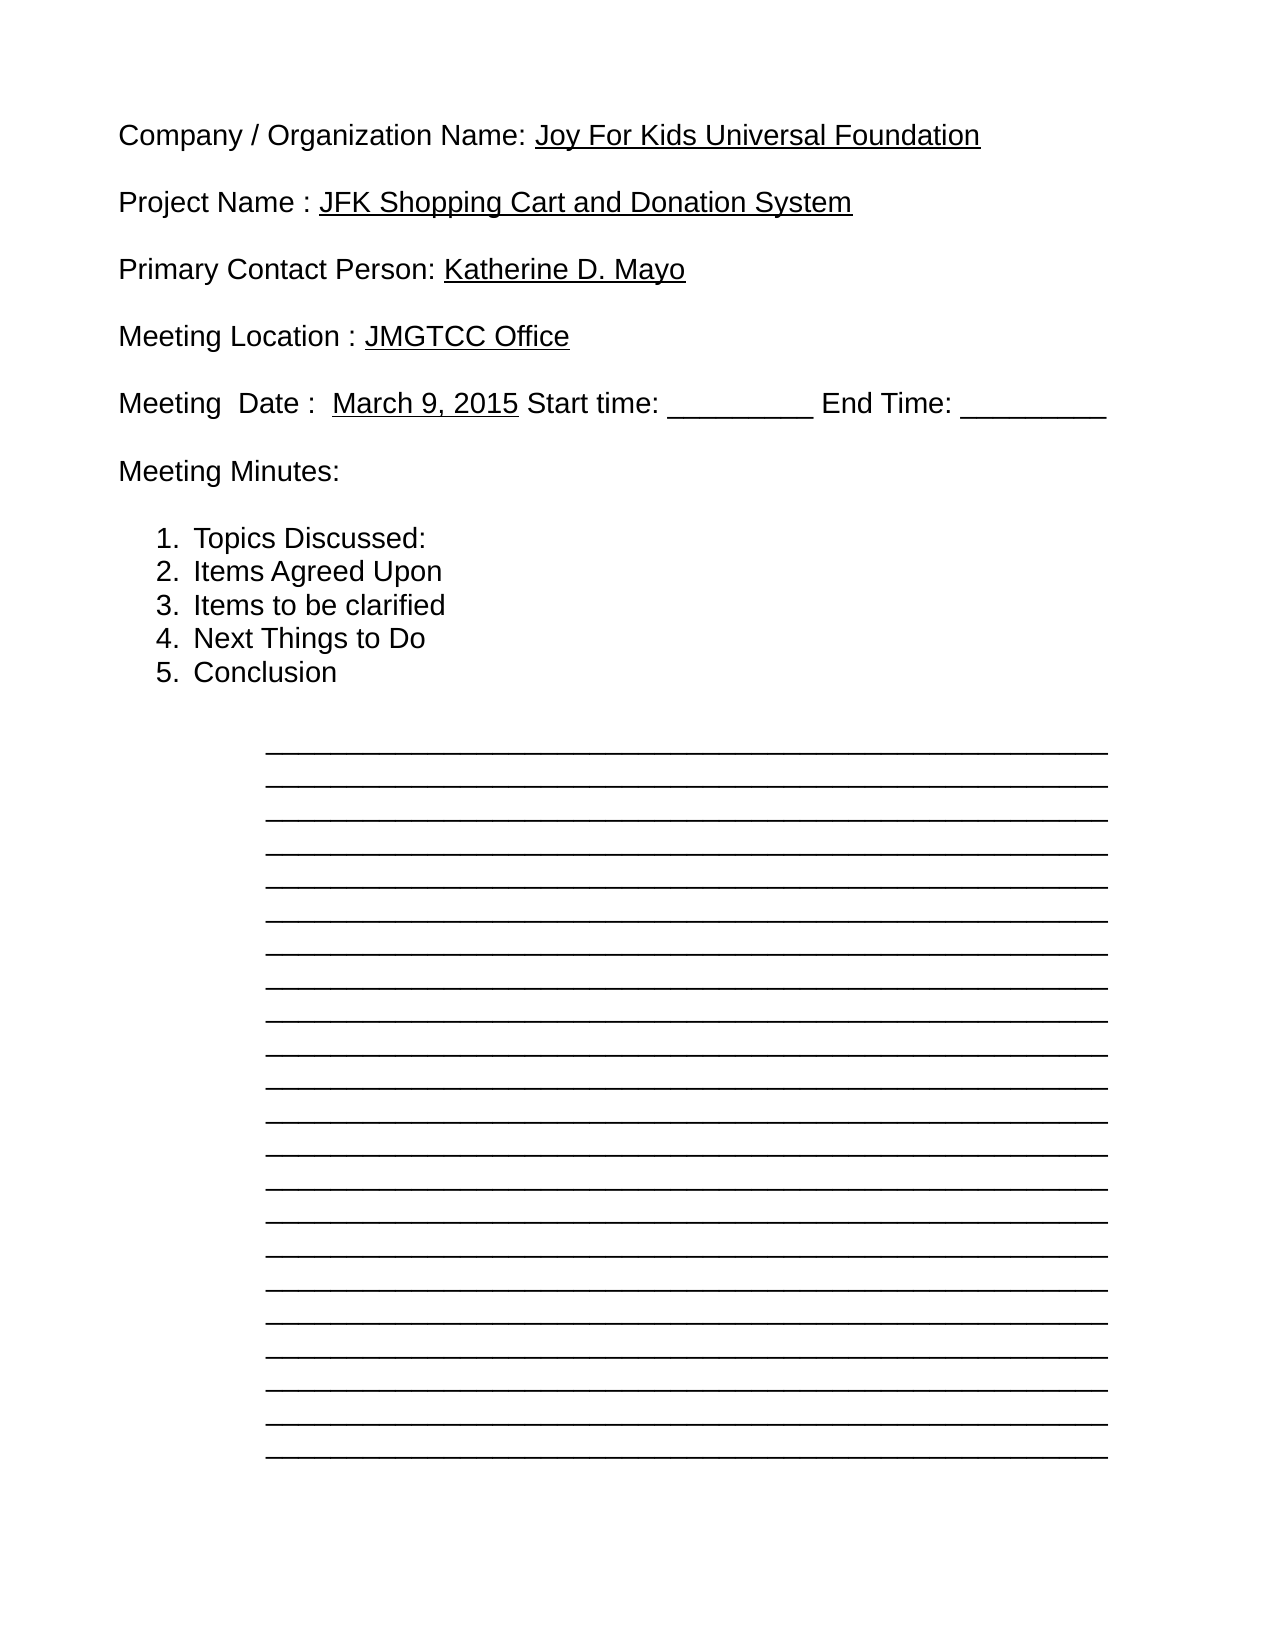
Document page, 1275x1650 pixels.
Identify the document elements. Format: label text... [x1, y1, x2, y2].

list Items Agreed Upon [156, 554, 1157, 588]
text Meeting Date : March 9, 2015 Start time: _________ End Time: _________ [118, 386, 1157, 420]
text ____________________________________________________ [118, 1258, 1157, 1292]
text ____________________________________________________ [118, 1091, 1157, 1124]
text ____________________________________________________ [118, 1359, 1157, 1393]
text ____________________________________________________ [118, 990, 1157, 1024]
text ____________________________________________________ [118, 889, 1157, 923]
text ____________________________________________________ [118, 722, 1157, 755]
text ____________________________________________________ [118, 1225, 1157, 1258]
text ____________________________________________________ [118, 789, 1157, 822]
text ____________________________________________________ [118, 1124, 1157, 1158]
list Conclusion [156, 655, 1157, 688]
list Topics Discussed: [156, 521, 1157, 554]
text Meeting Location : JMGTCC Office [118, 319, 1157, 353]
text Meeting Minutes: [118, 453, 1157, 487]
text Project Name : JFK Shopping Cart and Donation System [118, 185, 1157, 219]
text ____________________________________________________ [118, 755, 1157, 789]
text ____________________________________________________ [118, 957, 1157, 990]
text ____________________________________________________ [118, 1393, 1157, 1426]
text Company / Organization Name: Joy For Kids Universal Foundation [118, 118, 1157, 152]
text ____________________________________________________ [118, 1426, 1157, 1460]
text ____________________________________________________ [118, 923, 1157, 957]
text ____________________________________________________ [118, 1057, 1157, 1091]
list Items to be clarified [156, 588, 1157, 621]
list Next Things to Do [156, 621, 1157, 655]
text Primary Contact Person: Katherine D. Mayo [118, 252, 1157, 286]
text ____________________________________________________ [118, 1326, 1157, 1359]
text ____________________________________________________ [118, 822, 1157, 856]
text ____________________________________________________ [118, 1191, 1157, 1225]
text ____________________________________________________ [118, 1292, 1157, 1326]
text ____________________________________________________ [118, 1158, 1157, 1191]
text ____________________________________________________ [118, 856, 1157, 889]
text ____________________________________________________ [118, 1024, 1157, 1057]
